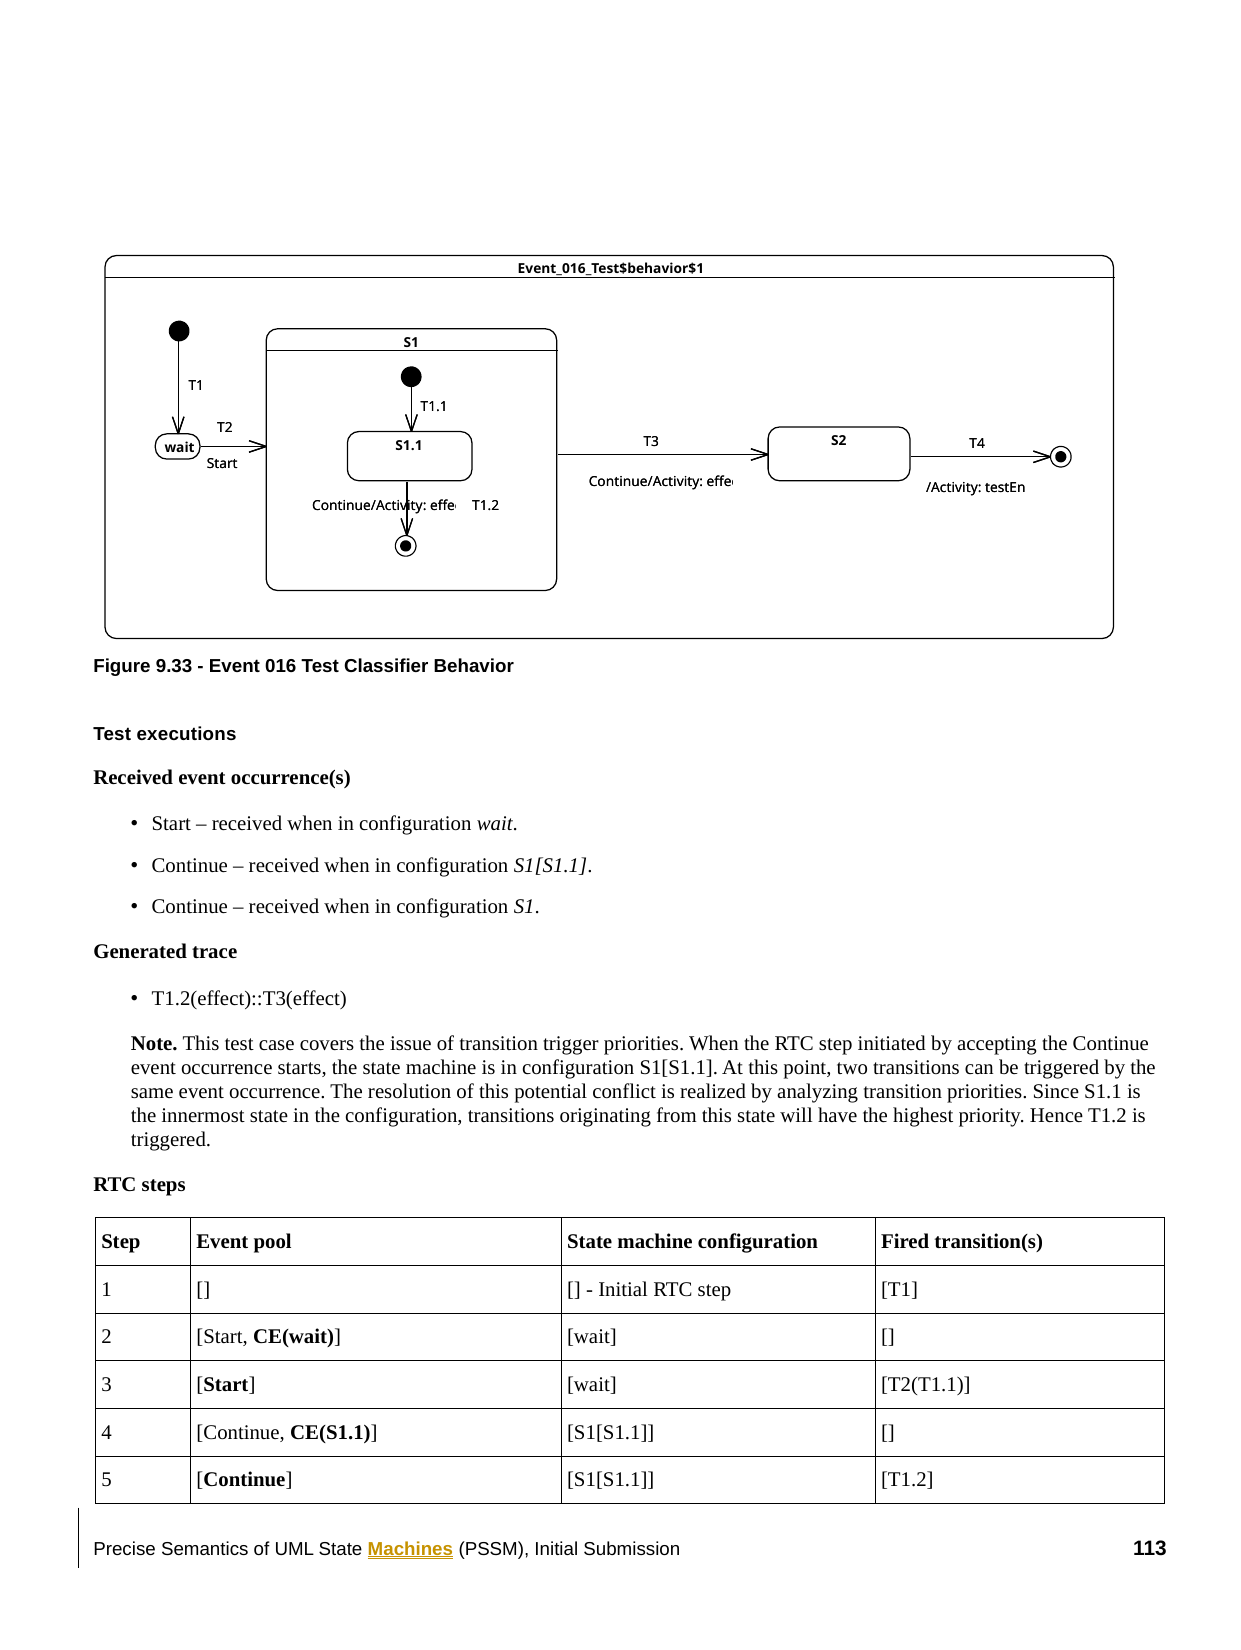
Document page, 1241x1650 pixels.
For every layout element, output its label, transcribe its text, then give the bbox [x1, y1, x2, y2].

table_cell [] [876, 1314, 1164, 1360]
list T1.2(effect)::T3(effect) [131, 984, 1164, 1009]
list Continue – received when in configuration S1. [131, 893, 1164, 918]
table_cell [Start, CE(wait)] [191, 1314, 561, 1360]
table_cell [] [876, 1409, 1164, 1456]
text Note. This test case covers the issue of transition trigger priorities. When the RTC step initiated by accepting the Continue event occurrence starts, the state machine is in configuration S1[S1.1]. At this point, two transitions can be triggered by the same event occurrence. The resolution of this potential conflict is realized by analyzing transition priorities. Since S1.1 is the innermost state in the configuration, transitions originating from this state will have the highest priority. Hence T1.2 is triggered. [131, 1031, 1164, 1151]
table_header Step [96, 1218, 190, 1265]
text Figure 9.33 - Event 016 Test Classifier Behavior [93, 243, 1127, 676]
text RTC steps [93, 1172, 1164, 1196]
table_cell [wait] [562, 1314, 875, 1360]
table_header State machine configuration [562, 1218, 875, 1265]
table_cell 5 [96, 1457, 190, 1503]
table_header Fired transition(s) [876, 1218, 1164, 1265]
table_cell [T1.2] [876, 1457, 1164, 1503]
table_cell 1 [96, 1266, 190, 1312]
list Start – received when in configuration wait. [131, 810, 1164, 835]
table_cell [] - Initial RTC step [562, 1266, 875, 1312]
table_cell 3 [96, 1361, 190, 1408]
table_cell [S1[S1.1]] [562, 1457, 875, 1503]
text Generated trace [93, 939, 1164, 963]
table_cell [Start] [191, 1361, 561, 1408]
subtitle Test executions [93, 722, 1164, 744]
table_cell [T2(T1.1)] [876, 1361, 1164, 1408]
table_header Event pool [191, 1218, 561, 1265]
table_cell [T1] [876, 1266, 1164, 1312]
table_cell [wait] [562, 1361, 875, 1408]
table_cell [Continue, CE(S1.1)] [191, 1409, 561, 1456]
table_cell [Continue] [191, 1457, 561, 1503]
table_cell 4 [96, 1409, 190, 1456]
text Received event occurrence(s) [93, 765, 1164, 789]
table_cell [S1[S1.1]] [562, 1409, 875, 1456]
list Continue – received when in configuration S1[S1.1]. [131, 852, 1164, 877]
table_cell [] [191, 1266, 561, 1312]
table_cell 2 [96, 1314, 190, 1360]
